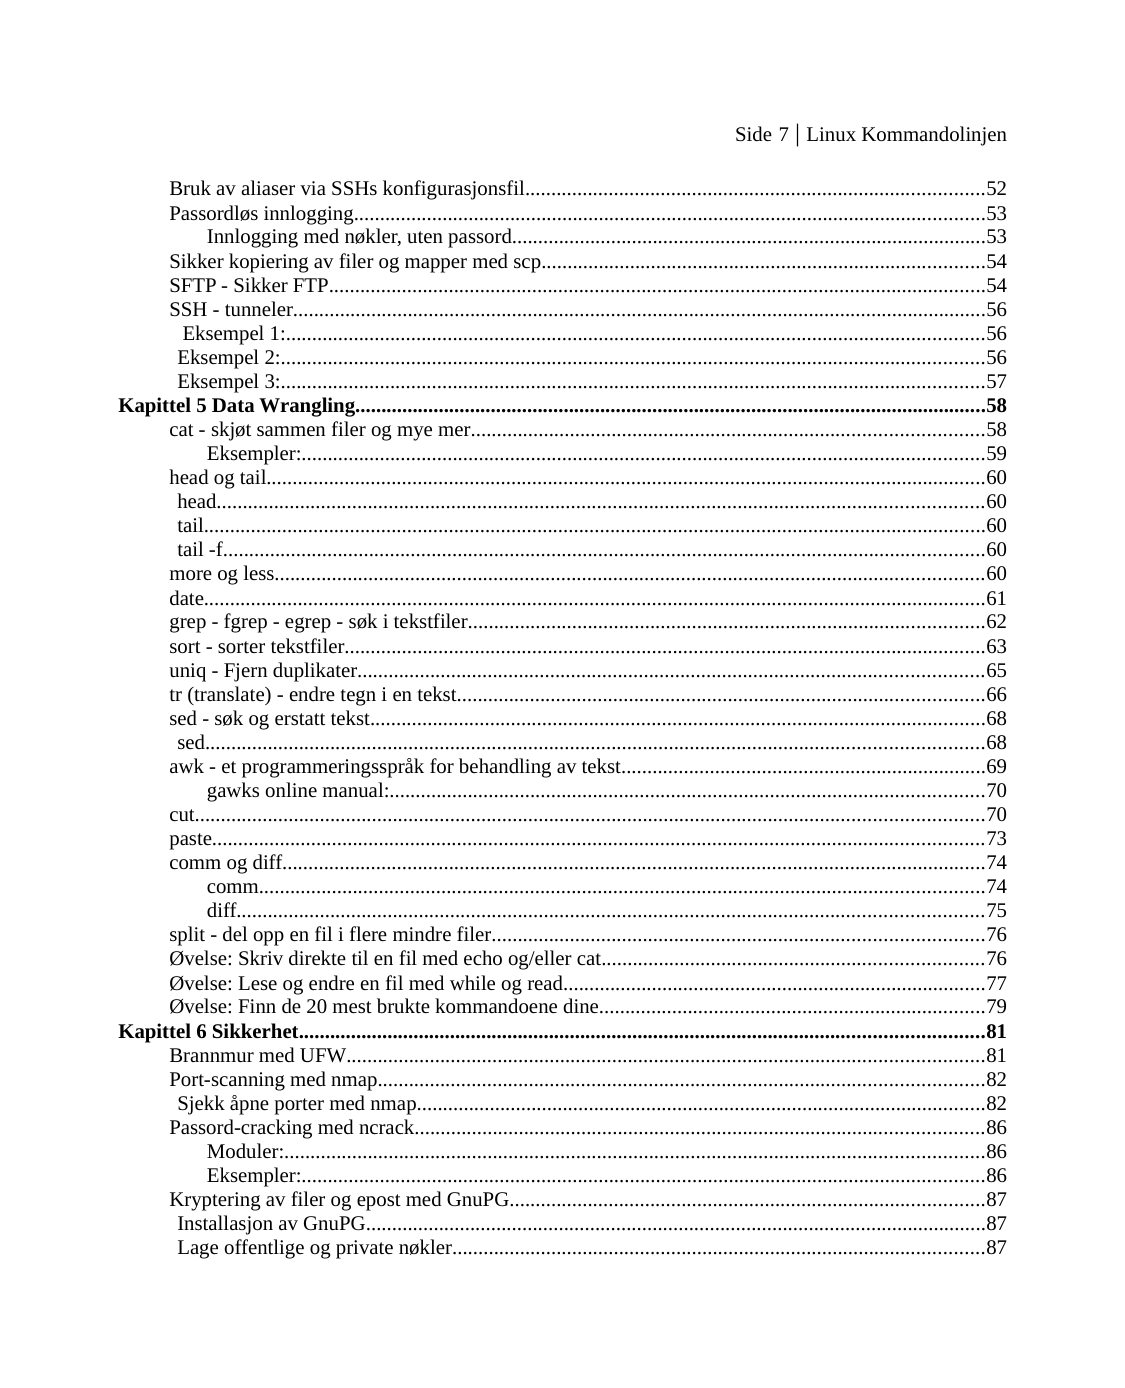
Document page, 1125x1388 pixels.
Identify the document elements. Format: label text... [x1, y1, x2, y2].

text  cat - skjøt sammen filer og mye mer 58 [148, 417, 1007, 441]
text Lage offentlige og private nøkler 87 [177, 1235, 1007, 1259]
text Eksempel 2: 56 [177, 345, 1007, 369]
text comm 74 [207, 874, 1007, 898]
text  sed - søk og erstatt tekst 68 [148, 706, 1007, 730]
text  grep - fgrep - egrep - søk i tekstfiler 62 [148, 609, 1007, 633]
text Moduler: 86 [207, 1139, 1007, 1163]
text  Passordløs innlogging 53 [148, 200, 1007, 224]
text  SSH - tunneler 56 [148, 297, 1007, 321]
text head 60 [177, 489, 1007, 513]
text tail 60 [177, 513, 1007, 537]
text gawks online manual: 70 [207, 778, 1007, 802]
text Kapittel 5 Data Wrangling 58 [118, 393, 1007, 417]
text  SFTP - Sikker FTP 54 [148, 273, 1007, 297]
text  Brannmur med UFW 81 [148, 1043, 1007, 1067]
text sed 68 [177, 730, 1007, 754]
text  more og less 60 [148, 561, 1007, 585]
text tail -f 60 [177, 537, 1007, 561]
text  split - del opp en fil i flere mindre filer 76 [148, 922, 1007, 946]
text Kapittel 6 Sikkerhet 81 [118, 1018, 1007, 1043]
text Eksempel 3: 57 [177, 369, 1007, 393]
text Eksempler: 86 [207, 1163, 1007, 1187]
text Eksempler: 59 [207, 441, 1007, 465]
text  date 61 [148, 585, 1007, 609]
text Innlogging med nøkler, uten passord 53 [207, 224, 1007, 248]
text  head og tail 60 [148, 465, 1007, 489]
text  Øvelse: Finn de 20 mest brukte kommandoene dine 79 [148, 994, 1007, 1018]
text Sjekk åpne porter med nmap 82 [177, 1091, 1007, 1115]
text  sort - sorter tekstfiler 63 [148, 633, 1007, 658]
text  Sikker kopiering av filer og mapper med scp 54 [148, 248, 1007, 273]
text  comm og diff 74 [148, 850, 1007, 874]
text  Bruk av aliaser via SSHs konfigurasjonsfil 52 [148, 176, 1007, 200]
text  tr (translate) - endre tegn i en tekst 66 [148, 682, 1007, 706]
text  Kryptering av filer og epost med GnuPG 87 [148, 1187, 1007, 1211]
text diff 75 [207, 898, 1007, 922]
text  Port-scanning med nmap 82 [148, 1067, 1007, 1091]
text  paste 73 [148, 826, 1007, 850]
text  Øvelse: Lese og endre en fil med while og read 77 [148, 970, 1007, 994]
text  cut 70 [148, 802, 1007, 826]
text Installasjon av GnuPG 87 [177, 1211, 1007, 1235]
text  Passord-cracking med ncrack 86 [148, 1115, 1007, 1139]
text  uniq - Fjern duplikater 65 [148, 658, 1007, 682]
text Eksempel 1: 56 [177, 321, 1007, 345]
text  awk - et programmeringsspråk for behandling av tekst 69 [148, 754, 1007, 778]
text  Øvelse: Skriv direkte til en fil med echo og/eller cat 76 [148, 946, 1007, 970]
